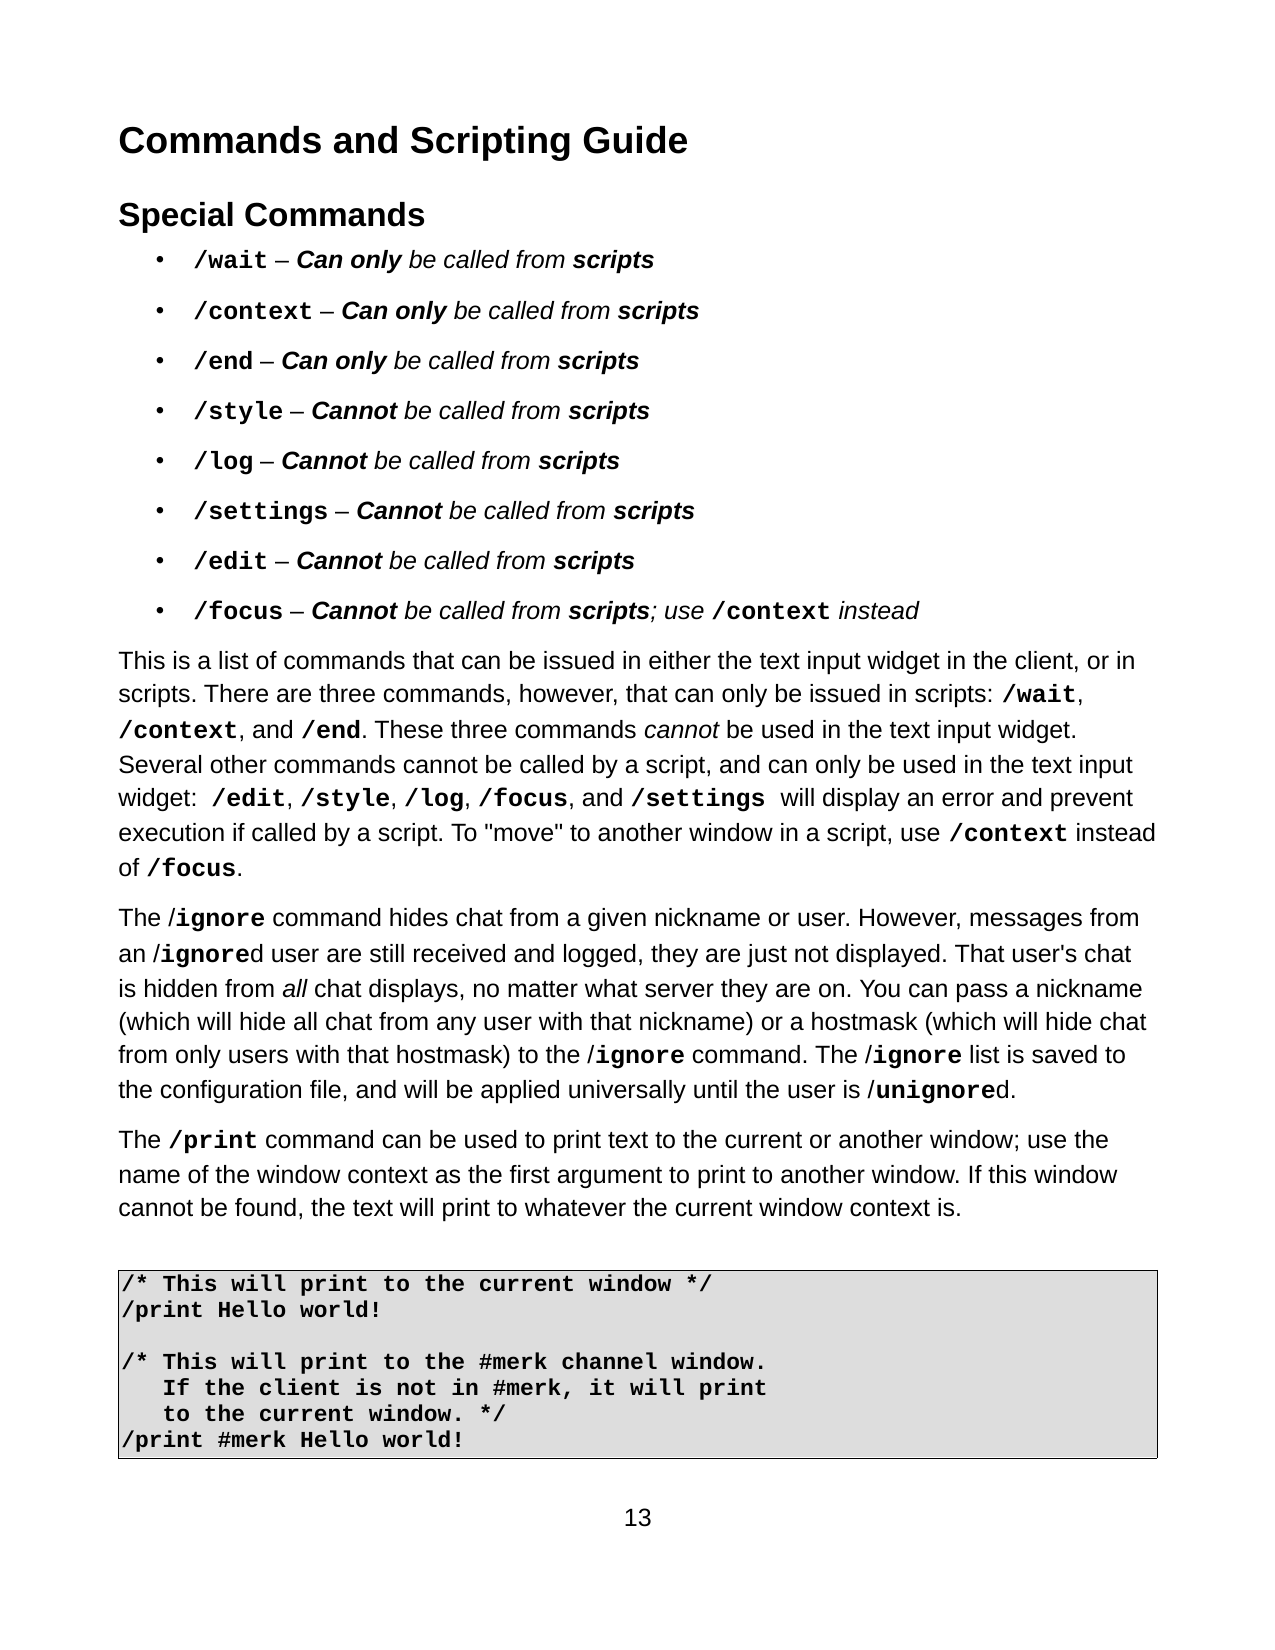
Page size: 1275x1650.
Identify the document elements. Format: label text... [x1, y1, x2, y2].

list /end – Can only be called from scripts [156, 346, 1157, 377]
subtitle Special Commands [118, 194, 1157, 233]
list /style – Cannot be called from scripts [156, 396, 1157, 427]
subtitle Commands and Scripting Guide [118, 118, 1157, 161]
list /settings – Cannot be called from scripts [156, 496, 1157, 527]
list /context – Can only be called from scripts [156, 296, 1157, 327]
list /log – Cannot be called from scripts [156, 446, 1157, 477]
text The /ignore command hides chat from a given nickname or user. However, messages from an /ignored user are still received and logged, they are just not displayed. That user's chat is hidden from all chat displays, no matter what server they are on. You can pass a nickname (which will hide all chat from any user with that nickname) or a hostmask (which will hide chat from only users with that hostmask) to the /ignore command. The /ignore list is saved to the configuration file, and will be applied universally until the user is /unignored. [118, 903, 1157, 1106]
text This is a list of commands that can be issued in either the text input widget in the client, or in scripts. There are three commands, however, that can only be issued in scripts: /wait, /context, and /end. These three commands cannot be used in the text input widget. Several other commands cannot be called by a script, and can only be used in the text input widget: /edit, /style, /log, /focus, and /settings will display an error and prevent execution if called by a script. To "move" to another window in a script, use /context instead of /focus. [118, 646, 1157, 884]
list /edit – Cannot be called from scripts [156, 546, 1157, 577]
list /focus – Cannot be called from scripts; use /context instead [156, 596, 1157, 627]
table_header /* This will print to the current window */ /print Hello world! /* This will print to the #merk channel window. If the client is not in #merk, it will print to the current window. */ /print #merk Hello world! [119, 1271, 1157, 1457]
text The /print command can be used to print text to the current or another window; use the name of the window context as the first argument to print to another window. If this window cannot be found, the text will print to whatever the current window context is. [118, 1125, 1157, 1222]
list /wait – Can only be called from scripts [156, 246, 1157, 276]
